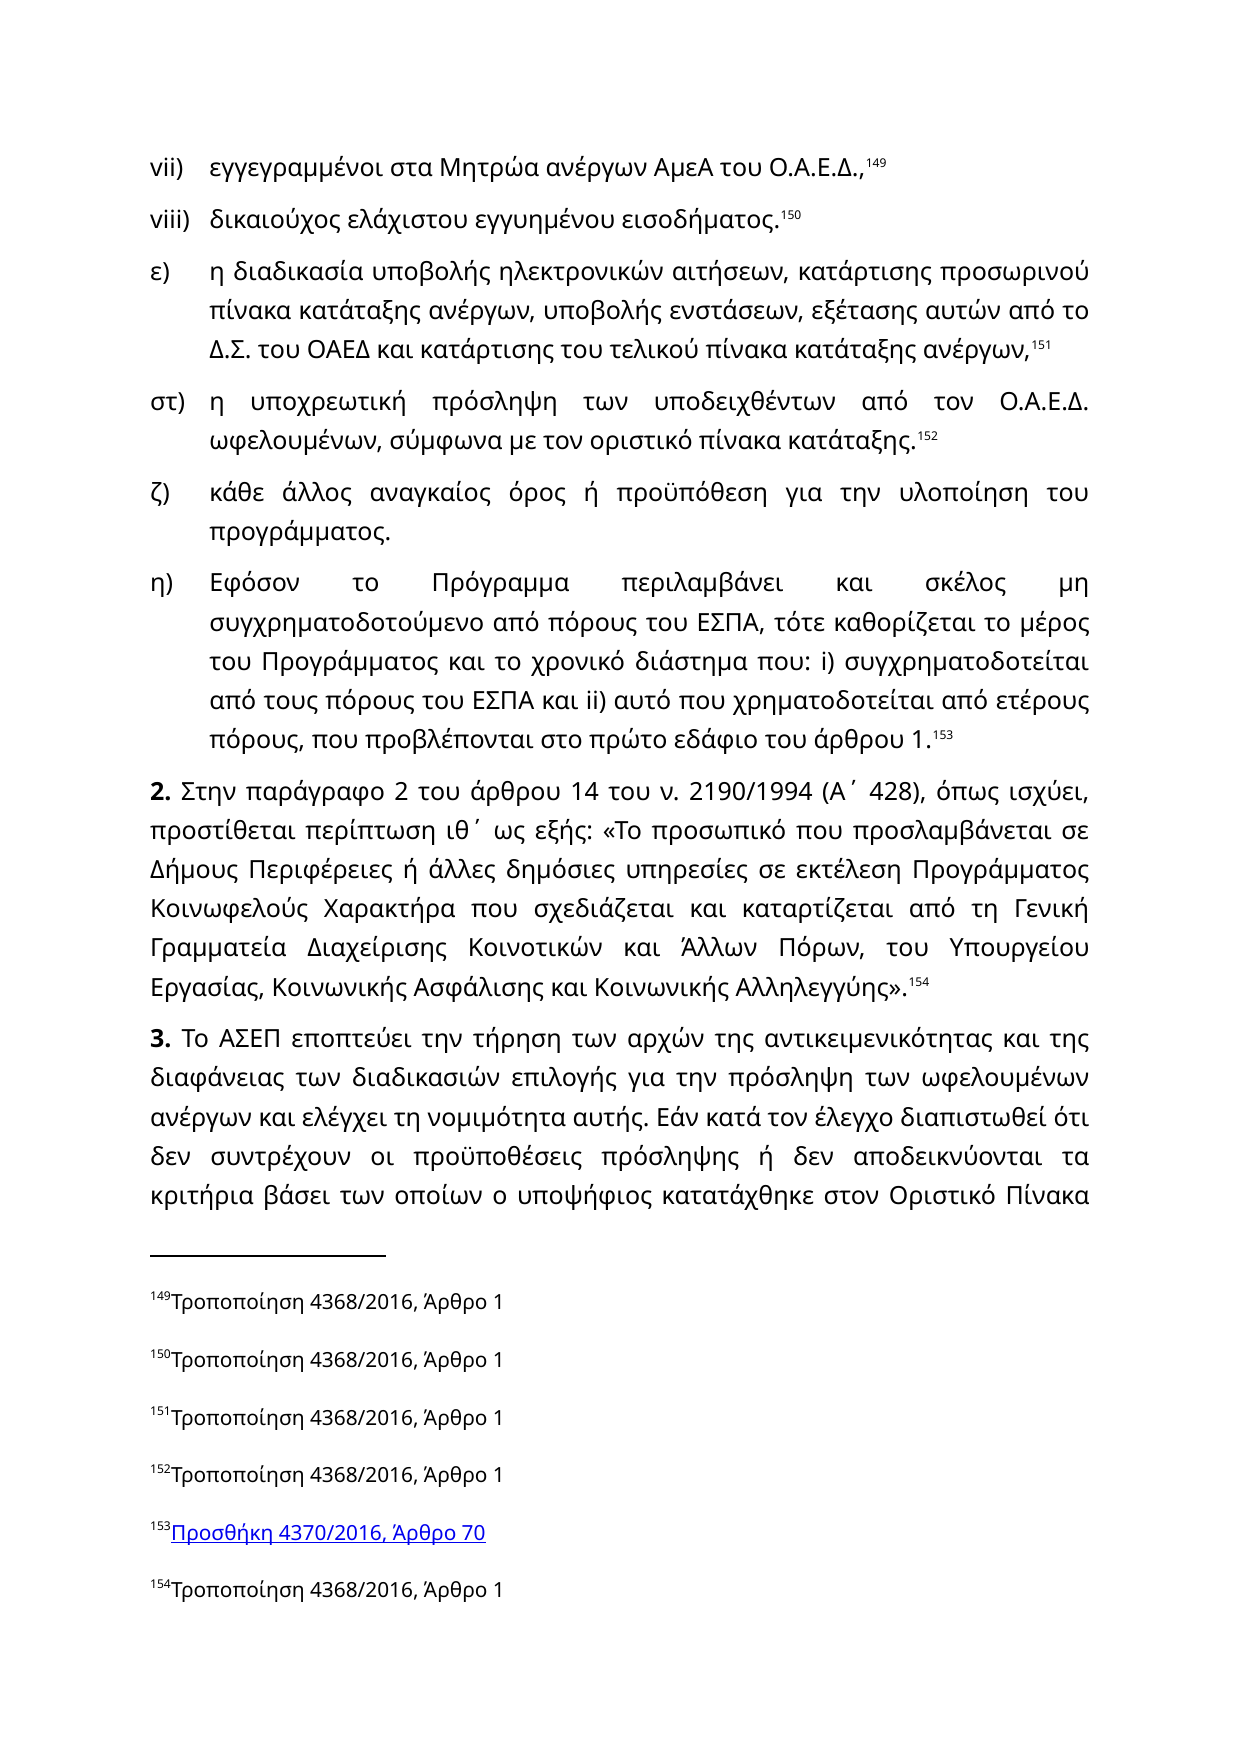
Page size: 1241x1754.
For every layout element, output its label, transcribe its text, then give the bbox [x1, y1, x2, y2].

text 2. Στην παράγραφο 2 του άρθρου 14 του ν. 2190/1994 (Α΄ 428), όπως ισχύει, προστίθεται περίπτωση ιθ΄ ως εξής: «Το προσωπικό που προσλαμβάνεται σε Δήμους Περιφέρειες ή άλλες δημόσιες υπηρεσίες σε εκτέλεση Προγράμματος Κοινωφελούς Χαρακτήρα που σχεδιάζεται και καταρτίζεται από τη Γενική Γραμματεία Διαχείρισης Κοινοτικών και Άλλων Πόρων, του Υπουργείου Εργασίας, Κοινωνικής Ασφάλισης και Κοινωνικής Αλληλεγγύης». [150, 773, 1090, 1003]
text 3. Το ΑΣΕΠ εποπτεύει την τήρηση των αρχών της αντικειμενικότητας και της διαφάνειας των διαδικασιών επιλογής για την πρόσληψη των ωφελουμένων ανέργων και ελέγχει τη νομιμότητα αυτής. Εάν κατά τον έλεγχο διαπιστωθεί ότι δεν συντρέχουν οι προϋποθέσεις πρόσληψης ή δεν αποδεικνύονται τα κριτήρια βάσει των οποίων ο υποψήφιος κατατάχθηκε στον Οριστικό Πίνακα [150, 1021, 1090, 1212]
list viii) δικαιούχος ελάχιστου εγγυημένου εισοδήματος. [150, 202, 1090, 236]
list vii) εγγεγραμμένοι στα Μητρώα ανέργων ΑμεΑ του Ο.Α.Ε.Δ., [150, 150, 1090, 184]
list ε) η διαδικασία υποβολής ηλεκτρονικών αιτήσεων, κατάρτισης προσωρινού πίνακα κατάταξης ανέργων, υποβολής ενστάσεων, εξέτασης αυτών από το Δ.Σ. του ΟΑΕΔ και κατάρτισης του τελικού πίνακα κατάταξης ανέργων, [150, 253, 1090, 366]
text Τροποποίηση 4368/2016, Άρθρο 1 [150, 1460, 1090, 1489]
text Τροποποίηση 4368/2016, Άρθρο 1 [150, 1287, 1090, 1316]
list η) Εφόσον το Πρόγραμμα περιλαμβάνει και σκέλος μη συγχρηματοδοτούμενο από πόρους του ΕΣΠΑ, τότε καθορίζεται το μέρος του Προγράμματος και το χρονικό διάστημα που: i) συγχρηματοδοτείται από τους πόρους του ΕΣΠΑ και ii) αυτό που χρηματοδοτείται από ετέρους πόρους, που προβλέπονται στο πρώτο εδάφιο του άρθρου 1. [150, 565, 1090, 756]
text Τροποποίηση 4368/2016, Άρθρο 1 [150, 1576, 1090, 1604]
list στ) η υποχρεωτική πρόσληψη των υποδειχθέντων από τον Ο.Α.Ε.Δ. ωφελουμένων, σύμφωνα με τον οριστικό πίνακα κατάταξης. [150, 383, 1090, 457]
list ζ) κάθε άλλος αναγκαίος όρος ή προϋπόθεση για την υλοποίηση του προγράμματος. [150, 474, 1090, 547]
text Τροποποίηση 4368/2016, Άρθρο 1 [150, 1345, 1090, 1373]
text Τροποποίηση 4368/2016, Άρθρο 1 [150, 1403, 1090, 1431]
text Προσθήκη 4370/2016, Άρθρο 70 [150, 1518, 1090, 1546]
